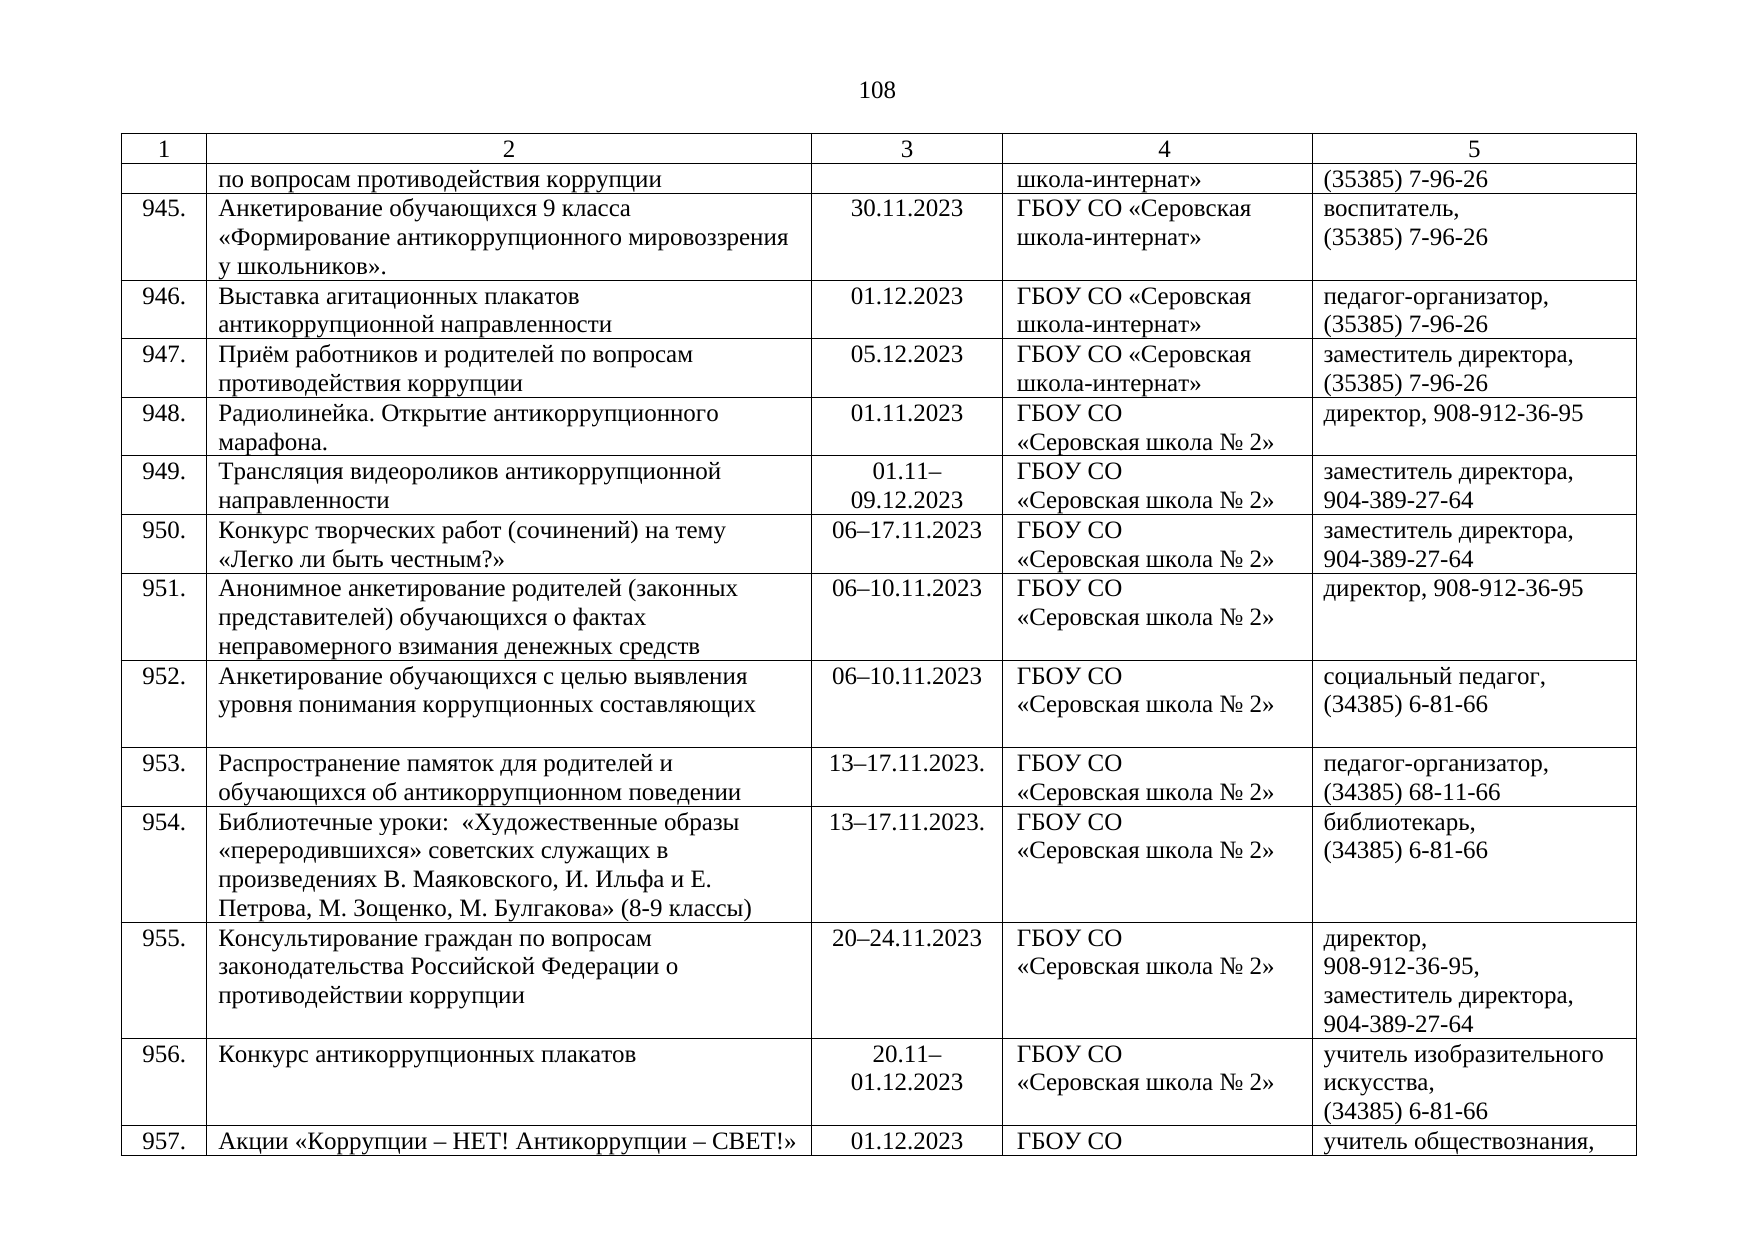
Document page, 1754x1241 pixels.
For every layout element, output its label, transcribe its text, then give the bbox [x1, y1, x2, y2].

table_cell ГБОУ СО «Серовская школа № 2» [1003, 398, 1312, 455]
table_cell заместитель директора, 904-389-27-64 [1313, 515, 1636, 572]
table_cell по вопросам противодействия коррупции [207, 164, 811, 192]
table_cell заместитель директора, 904-389-27-64 [1313, 456, 1636, 514]
table_cell ГБОУ СО «Серовская школа № 2» [1003, 661, 1312, 747]
table_cell Выставка агитационных плакатов антикоррупционной направленности [207, 281, 811, 338]
table_cell учитель изобразительного искусства, (34385) 6-81-66 [1313, 1039, 1636, 1125]
table_cell Трансляция видеороликов антикоррупционной направленности [207, 456, 811, 514]
table_cell [117, 1125, 121, 1155]
table_header 2 [207, 134, 811, 163]
table_cell ГБОУ СО «Серовская школа № 2» [1003, 574, 1312, 660]
table_cell [117, 922, 121, 1038]
table_cell школа-интернат» [1003, 164, 1312, 192]
table_cell 01.11.2023 [812, 398, 1002, 455]
table_cell [117, 573, 121, 660]
table_cell Конкурс антикоррупционных плакатов [207, 1039, 811, 1125]
table_cell 05.12.2023 [812, 339, 1002, 397]
table_cell Анонимное анкетирование родителей (законных представителей) обучающихся о фактах неправомерного взимания денежных средств [207, 574, 811, 660]
table_cell [122, 456, 206, 514]
table_cell [122, 339, 206, 397]
table_cell [122, 574, 206, 660]
table_cell [122, 398, 206, 455]
table_cell 06–10.11.2023 [812, 574, 1002, 660]
table_cell педагог-организатор, (35385) 7-96-26 [1313, 281, 1636, 338]
table_header 3 [812, 134, 1002, 163]
table_cell ГБОУ СО «Серовская школа № 2» [1003, 515, 1312, 572]
table_cell учитель обществознания, [1313, 1126, 1636, 1155]
table_header [117, 133, 121, 163]
table_cell (35385) 7-96-26 [1313, 164, 1636, 192]
table_cell [117, 747, 121, 806]
table_cell ГБОУ СО «Серовская школа № 2» [1003, 748, 1312, 806]
table_cell [117, 280, 121, 338]
table_cell [117, 163, 121, 192]
table_cell 01.12.2023 [812, 1126, 1002, 1155]
table_header 5 [1313, 134, 1636, 163]
table_cell 06–17.11.2023 [812, 515, 1002, 572]
table_cell [122, 281, 206, 338]
table_cell Приём работников и родителей по вопросам противодействия коррупции [207, 339, 811, 397]
table_cell Акции «Коррупции – НЕТ! Антикоррупции – СВЕТ!» [207, 1126, 811, 1155]
table_cell [117, 806, 121, 922]
table_cell Распространение памяток для родителей и обучающихся об антикоррупционном поведении [207, 748, 811, 806]
table_cell [117, 397, 121, 455]
table_cell ГБОУ СО «Серовская школа № 2» [1003, 456, 1312, 514]
table_cell директор, 908-912-36-95 [1313, 398, 1636, 455]
table_cell [122, 923, 206, 1038]
table_cell [122, 194, 206, 280]
table_cell ГБОУ СО «Серовская школа-интернат» [1003, 194, 1312, 280]
table_cell 01.12.2023 [812, 281, 1002, 338]
table_cell [122, 748, 206, 806]
table_cell [122, 807, 206, 922]
table_cell [122, 1039, 206, 1125]
table_cell [117, 338, 121, 397]
table_cell [122, 661, 206, 747]
table_cell ГБОУ СО [1003, 1126, 1312, 1155]
table_cell 01.11–09.12.2023 [812, 456, 1002, 514]
table_cell воспитатель, (35385) 7-96-26 [1313, 194, 1636, 280]
table_cell 20.11– 01.12.2023 [812, 1039, 1002, 1125]
table_cell Библиотечные уроки: «Художественные образы «переродившихся» советских служащих в произведениях В. Маяковского, И. Ильфа и Е. Петрова, М. Зощенко, М. Булгакова» (8-9 классы) [207, 807, 811, 922]
table_cell Анкетирование обучающихся 9 класса «Формирование антикоррупционного мировоззрения у школьников». [207, 194, 811, 280]
table_cell Конкурс творческих работ (сочинений) на тему «Легко ли быть честным?» [207, 515, 811, 572]
table_cell социальный педагог, (34385) 6-81-66 [1313, 661, 1636, 747]
table_cell 13–17.11.2023. [812, 748, 1002, 806]
table_cell 13–17.11.2023. [812, 807, 1002, 922]
table_cell [812, 164, 1002, 192]
table_header 1 [122, 134, 206, 163]
table_header 4 [1003, 134, 1312, 163]
table_cell Консультирование граждан по вопросам законодательства Российской Федерации о противодействии коррупции [207, 923, 811, 1038]
table_cell 06–10.11.2023 [812, 661, 1002, 747]
table_cell [122, 515, 206, 572]
table_cell ГБОУ СО «Серовская школа-интернат» [1003, 281, 1312, 338]
table_cell [117, 1038, 121, 1125]
table_cell заместитель директора, (35385) 7-96-26 [1313, 339, 1636, 397]
table_cell [117, 514, 121, 572]
table_cell [117, 660, 121, 747]
table_cell библиотекарь, (34385) 6-81-66 [1313, 807, 1636, 922]
table_cell Анкетирование обучающихся с целью выявления уровня понимания коррупционных составляющих [207, 661, 811, 747]
table_cell [117, 193, 121, 280]
table_cell 20–24.11.2023 [812, 923, 1002, 1038]
table_cell директор, 908-912-36-95 [1313, 574, 1636, 660]
table_cell [122, 1126, 206, 1155]
table_cell педагог-организатор, (34385) 68-11-66 [1313, 748, 1636, 806]
table_cell ГБОУ СО «Серовская школа-интернат» [1003, 339, 1312, 397]
table_cell Радиолинейка. Открытие антикоррупционного марафона. [207, 398, 811, 455]
table_cell ГБОУ СО «Серовская школа № 2» [1003, 807, 1312, 922]
table_cell ГБОУ СО «Серовская школа № 2» [1003, 1039, 1312, 1125]
table_cell [122, 164, 206, 192]
table_cell ГБОУ СО «Серовская школа № 2» [1003, 923, 1312, 1038]
table_cell директор, 908-912-36-95, заместитель директора, 904-389-27-64 [1313, 923, 1636, 1038]
table_cell [117, 455, 121, 514]
table_cell 30.11.2023 [812, 194, 1002, 280]
